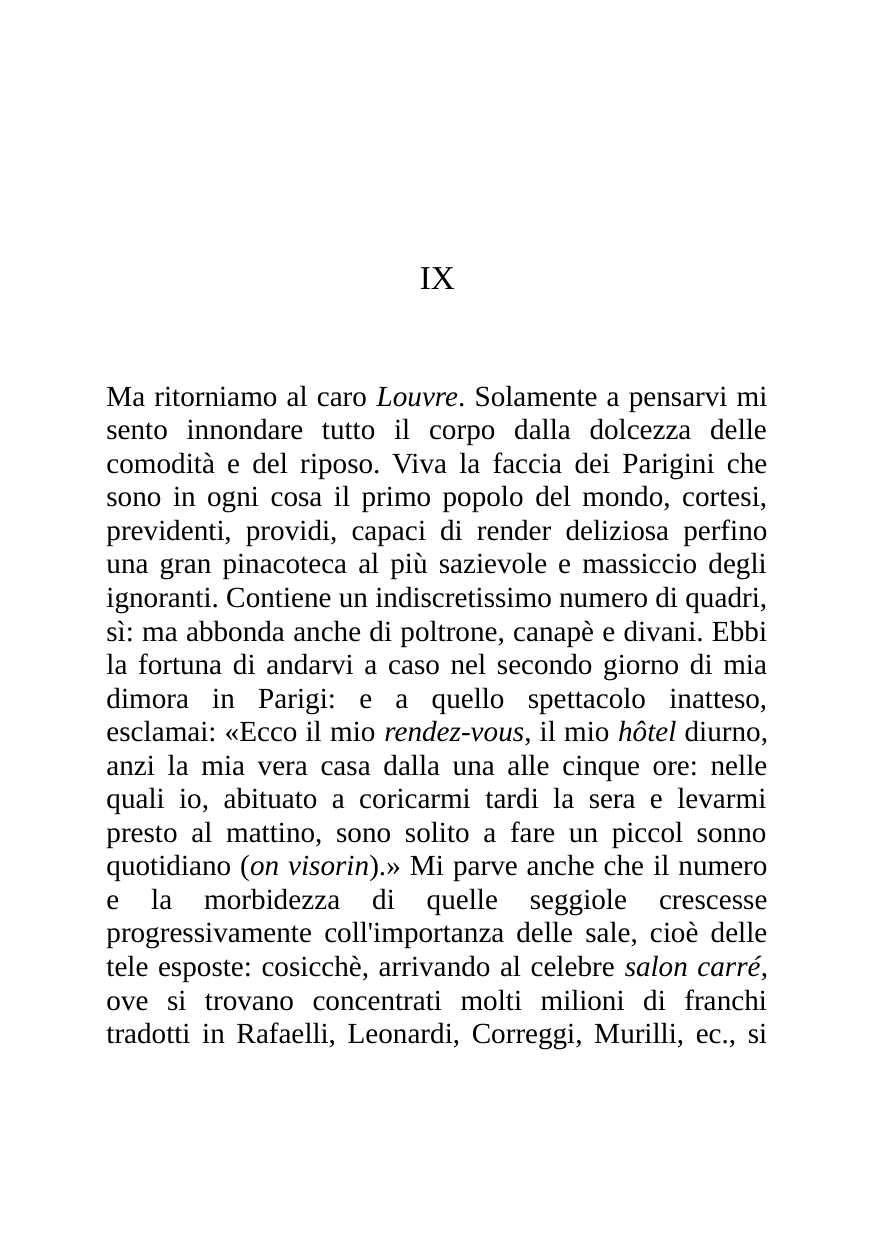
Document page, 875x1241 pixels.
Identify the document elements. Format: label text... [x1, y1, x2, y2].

subtitle IX [106, 258, 768, 296]
text Ma ritorniamo al caro Louvre. Solamente a pensarvi mi sento innondare tutto il corpo dalla dolcezza delle comodità e del riposo. Viva la faccia dei Parigini che sono in ogni cosa il primo popolo del mondo, cortesi, previdenti, providi, capaci di render deliziosa perfino una gran pinacoteca al più sazievole e massiccio degli ignoranti. Contiene un indiscretissimo numero di quadri, sì: ma abbonda anche di poltrone, canapè e divani. Ebbi la fortuna di andarvi a caso nel secondo giorno di mia dimora in Parigi: e a quello spettacolo inatteso, esclamai: «Ecco il mio rendez-vous, il mio hôtel diurno, anzi la mia vera casa dalla una alle cinque ore: nelle quali io, abituato a coricarmi tardi la sera e levarmi presto al mattino, sono solito a fare un piccol sonno quotidiano (on visorin).» Mi parve anche che il numero e la morbidezza di quelle seggiole crescesse progressivamente coll'importanza delle sale, cioè delle tele esposte: cosicchè, arrivando al celebre salon carré, ove si trovano concentrati molti milioni di franchi tradotti in Rafaelli, Leonardi, Correggi, Murilli, ec., si [106, 379, 768, 1050]
